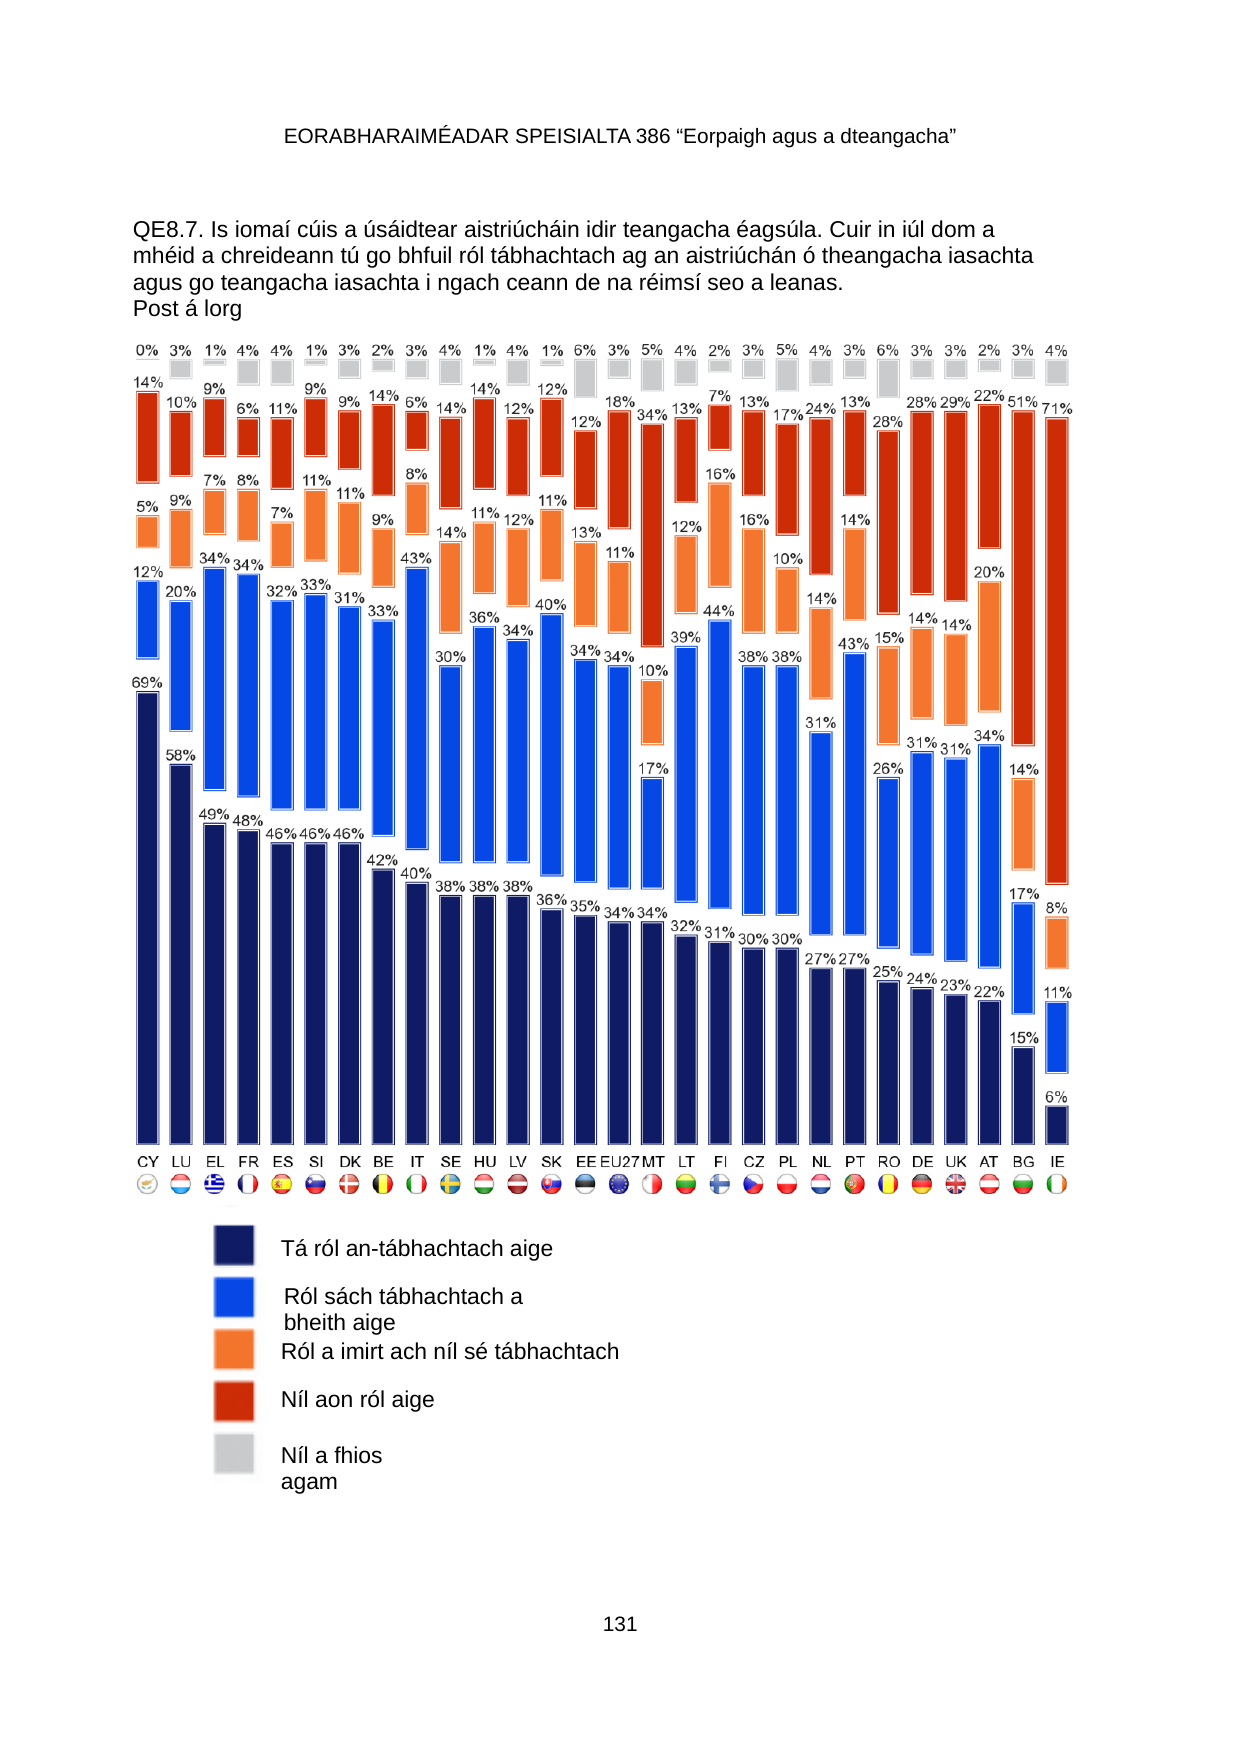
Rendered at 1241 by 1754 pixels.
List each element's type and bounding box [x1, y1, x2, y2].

picture [118, 334, 1093, 1197]
picture [177, 1205, 266, 1489]
